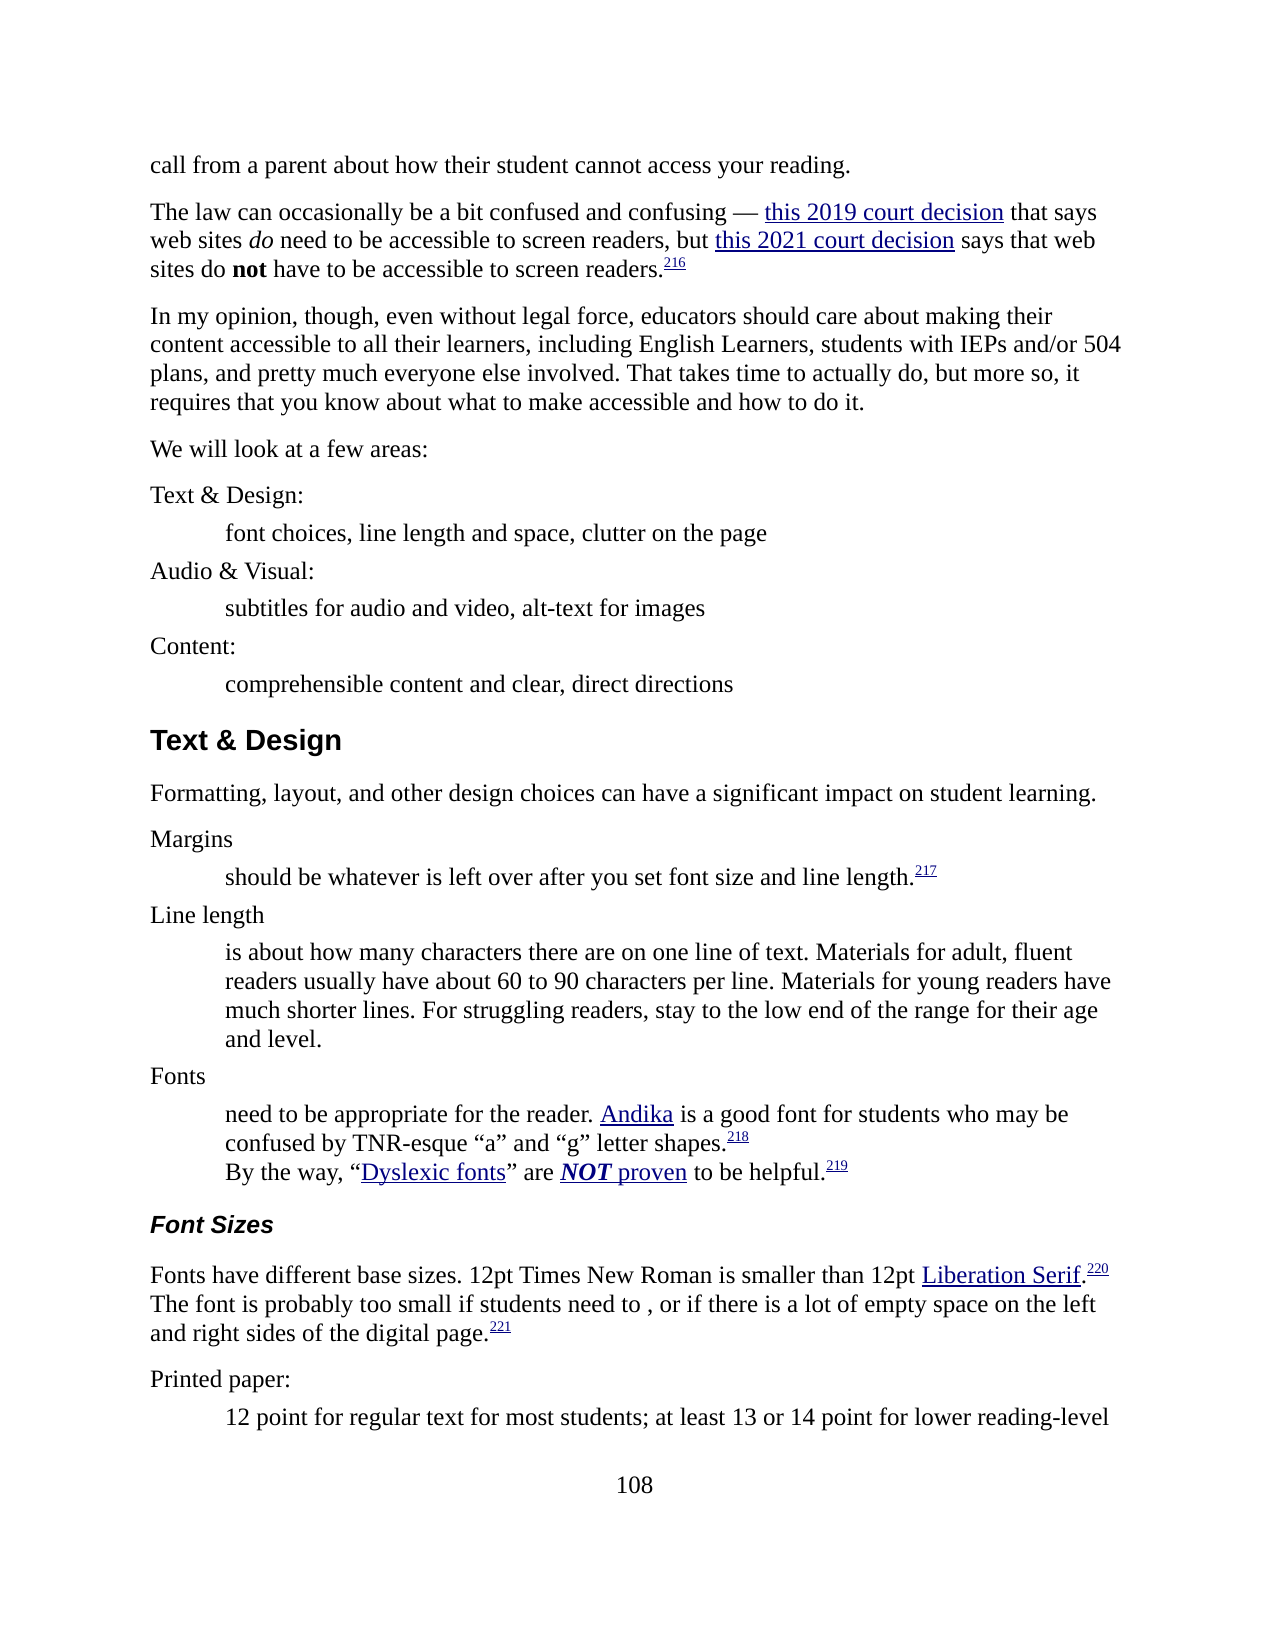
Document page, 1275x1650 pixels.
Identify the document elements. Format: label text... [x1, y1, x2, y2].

text Content: [150, 631, 1125, 660]
text Margins [150, 824, 1125, 853]
text comprehensible content and clear, direct directions [225, 669, 1125, 698]
text call from a parent about how their student cannot access your reading. [150, 150, 1125, 179]
text Formatting, layout, and other design choices can have a significant impact on student learning. [150, 778, 1125, 806]
text need to be appropriate for the reader. Andika is a good font for students who may be confused by TNR-esque “a” and “g” letter shapes.218 [225, 1099, 1125, 1157]
text Audio & Visual: [150, 556, 1125, 584]
text Fonts have different base sizes. 12pt Times New Roman is smaller than 12pt Liberation Serif.220 The font is probably too small if students need to , or if there is a lot of empty space on the left and right sides of the digital page.221 [150, 1260, 1125, 1347]
text Printed paper: [150, 1364, 1125, 1393]
text Fonts [150, 1061, 1125, 1090]
text Line length [150, 900, 1125, 928]
text is about how many characters there are on one line of text. Materials for adult, fluent readers usually have about 60 to 90 characters per line. Materials for young readers have much shorter lines. For struggling readers, stay to the low end of the range for their age and level. [225, 937, 1125, 1052]
text should be whatever is left over after you set font size and line length.217 [225, 862, 1125, 891]
subtitle Font Sizes [150, 1210, 1125, 1239]
text subtitles for audio and video, alt-text for images [225, 593, 1125, 622]
text Text & Design: [150, 480, 1125, 509]
text By the way, “Dyslexic fonts” are NOT proven to be helpful.219 [225, 1157, 1125, 1185]
subtitle Text & Design [150, 723, 1125, 756]
text font choices, line length and space, clutter on the page [225, 518, 1125, 547]
text 12 point for regular text for most students; at least 13 or 14 point for lower reading-level [225, 1402, 1125, 1431]
text The law can occasionally be a bit confused and confusing — this 2019 court decision that says web sites do need to be accessible to screen readers, but this 2021 court decision says that web sites do not have to be accessible to screen readers.216 [150, 197, 1125, 283]
text In my opinion, though, even without legal force, educators should care about making their content accessible to all their learners, including English Learners, students with IEPs and/or 504 plans, and pretty much everyone else involved. That takes time to actually do, but more so, it requires that you know about what to make accessible and how to do it. [150, 301, 1125, 416]
text We will look at a few areas: [150, 434, 1125, 462]
